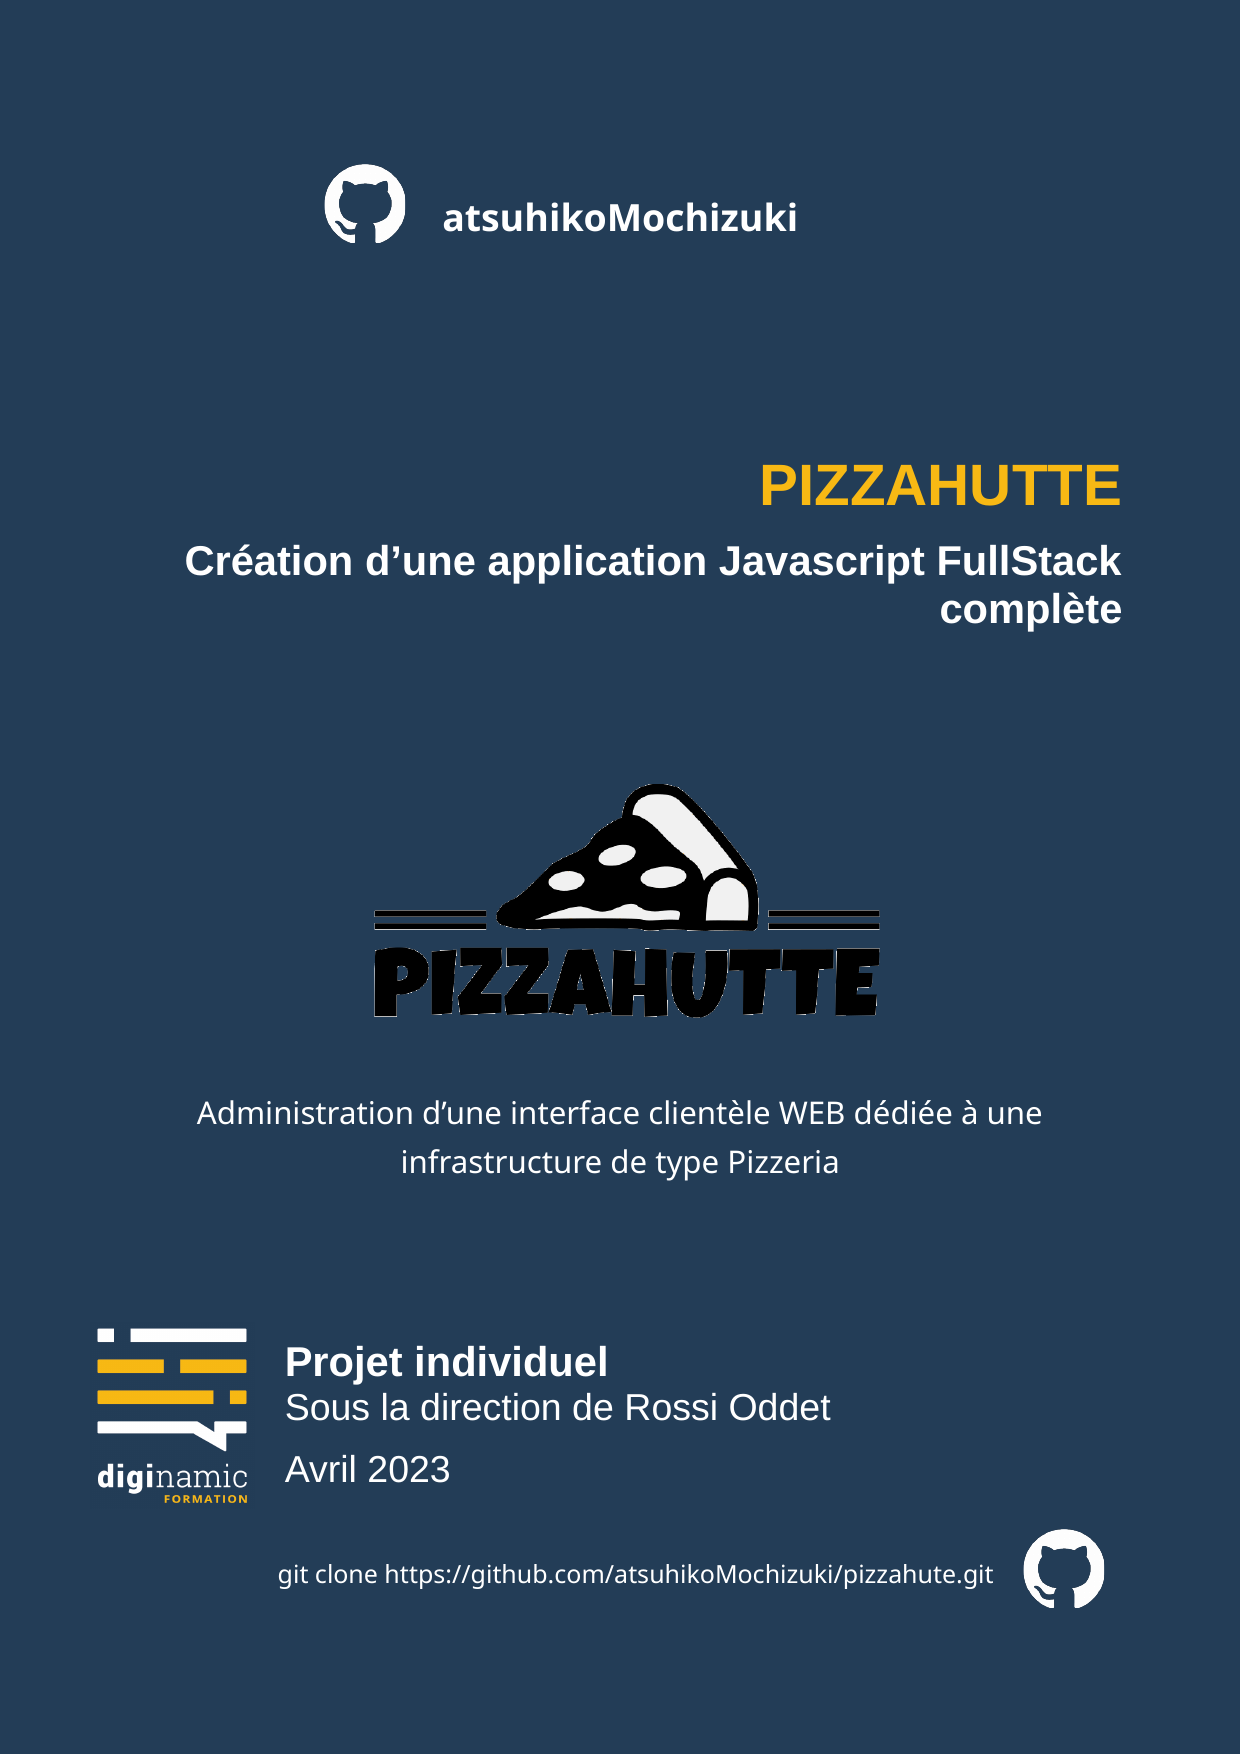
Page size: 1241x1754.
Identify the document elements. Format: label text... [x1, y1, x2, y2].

text atsuhikoMochizuki [406, 191, 1122, 242]
text git clone https://github.com/atsuhikoMochizuki/pizzahute.git [118, 1556, 1023, 1590]
text Administration d’une interface clientèle WEB dédiée à une infrastructure de type Pizzeria [118, 1091, 1122, 1183]
subtitle Projet individuel Sous la direction de Rossi Oddet [255, 1337, 1122, 1428]
subtitle Avril 2023 [255, 1447, 1122, 1490]
title PIZZAHUTTE [118, 451, 1122, 518]
picture [324, 163, 406, 243]
picture [374, 784, 880, 1018]
subtitle Création d’une application Javascript FullStack complète [118, 537, 1122, 632]
picture [1023, 1528, 1105, 1608]
picture [90, 1322, 255, 1509]
text [118, 191, 324, 242]
